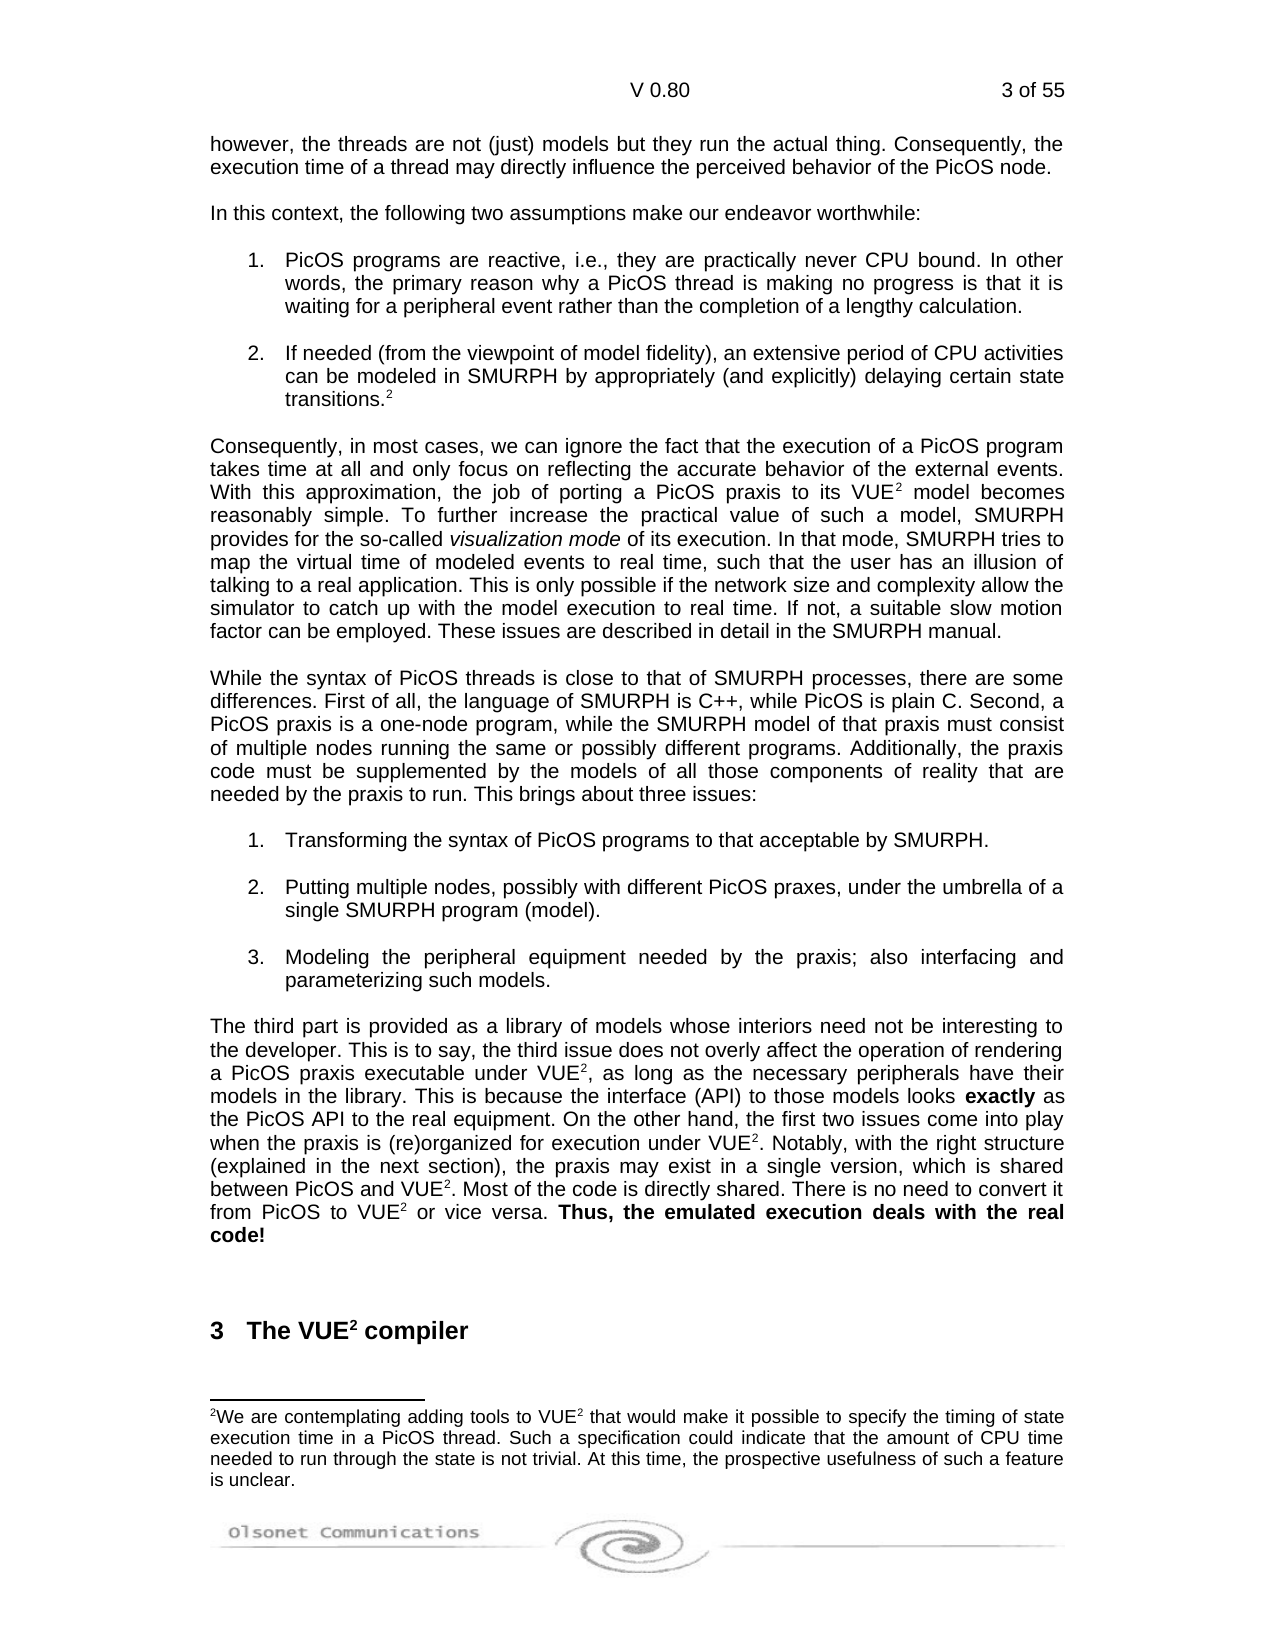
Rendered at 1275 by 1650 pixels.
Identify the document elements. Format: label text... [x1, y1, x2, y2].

text however, the threads are not (just) models but they run the actual thing. Consequently, the execution time of a thread may directly influence the perceived behavior of the PicOS node. [210, 132, 1065, 179]
text The third part is provided as a library of models whose interiors need not be interesting to the developer. This is to say, the third issue does not overly affect the operation of rendering a PicOS praxis executable under VUE2, as long as the necessary peripherals have their models in the library. This is because the interface (API) to those models looks exactly as the PicOS API to the real equipment. On the other hand, the first two issues come into play when the praxis is (re)organized for execution under VUE2. Notably, with the right structure (explained in the next section), the praxis may exist in a single version, which is shared between PicOS and VUE2. Most of the code is directly shared. There is no need to convert it from PicOS to VUE2 or vice versa. Thus, the emulated execution deals with the real code! [210, 1015, 1065, 1247]
picture [210, 1504, 1065, 1596]
text In this context, the following two assumptions make our endeavor worthwhile: [210, 202, 1065, 225]
list Modeling the peripheral equipment needed by the praxis; also interfacing and parameterizing such models. [247, 945, 1065, 992]
list Transforming the syntax of PicOS programs to that acceptable by SMURPH. [247, 829, 1065, 852]
list If needed (from the viewpoint of model fidelity), an extensive period of CPU activities can be modeled in SMURPH by appropriately (and explicitly) delaying certain state transitions. [247, 341, 1065, 411]
list We are contemplating adding tools to VUE2 that would make it possible to specify the timing of state execution time in a PicOS thread. Such a specification could indicate that the amount of CPU time needed to run through the state is not trivial. At this time, the prospective usefulness of such a feature is unclear. [210, 1406, 1065, 1490]
text Consequently, in most cases, we can ignore the fact that the execution of a PicOS program takes time at all and only focus on reflecting the accurate behavior of the external events. With this approximation, the job of porting a PicOS praxis to its VUE2 model becomes reasonably simple. To further increase the practical value of such a model, SMURPH provides for the so-called visualization mode of its execution. In that mode, SMURPH tries to map the virtual time of modeled events to real time, such that the user has an illusion of talking to a real application. This is only possible if the network size and complexity allow the simulator to catch up with the model execution to real time. If not, a suitable slow motion factor can be employed. These issues are described in detail in the SMURPH manual. [210, 434, 1065, 643]
subtitle The VUE2 compiler [210, 1317, 1065, 1345]
list Putting multiple nodes, possibly with different PicOS praxes, under the umbrella of a single SMURPH program (model). [247, 876, 1065, 922]
text While the syntax of PicOS threads is close to that of SMURPH processes, there are some differences. First of all, the language of SMURPH is C++, while PicOS is plain C. Second, a PicOS praxis is a one-node program, while the SMURPH model of that praxis must consist of multiple nodes running the same or possibly different programs. Additionally, the praxis code must be supplemented by the models of all those components of reality that are needed by the praxis to run. This brings about three issues: [210, 666, 1065, 806]
list PicOS programs are reactive, i.e., they are practically never CPU bound. In other words, the primary reason why a PicOS thread is making no progress is that it is waiting for a peripheral event rather than the completion of a lengthy calculation. [247, 248, 1065, 318]
